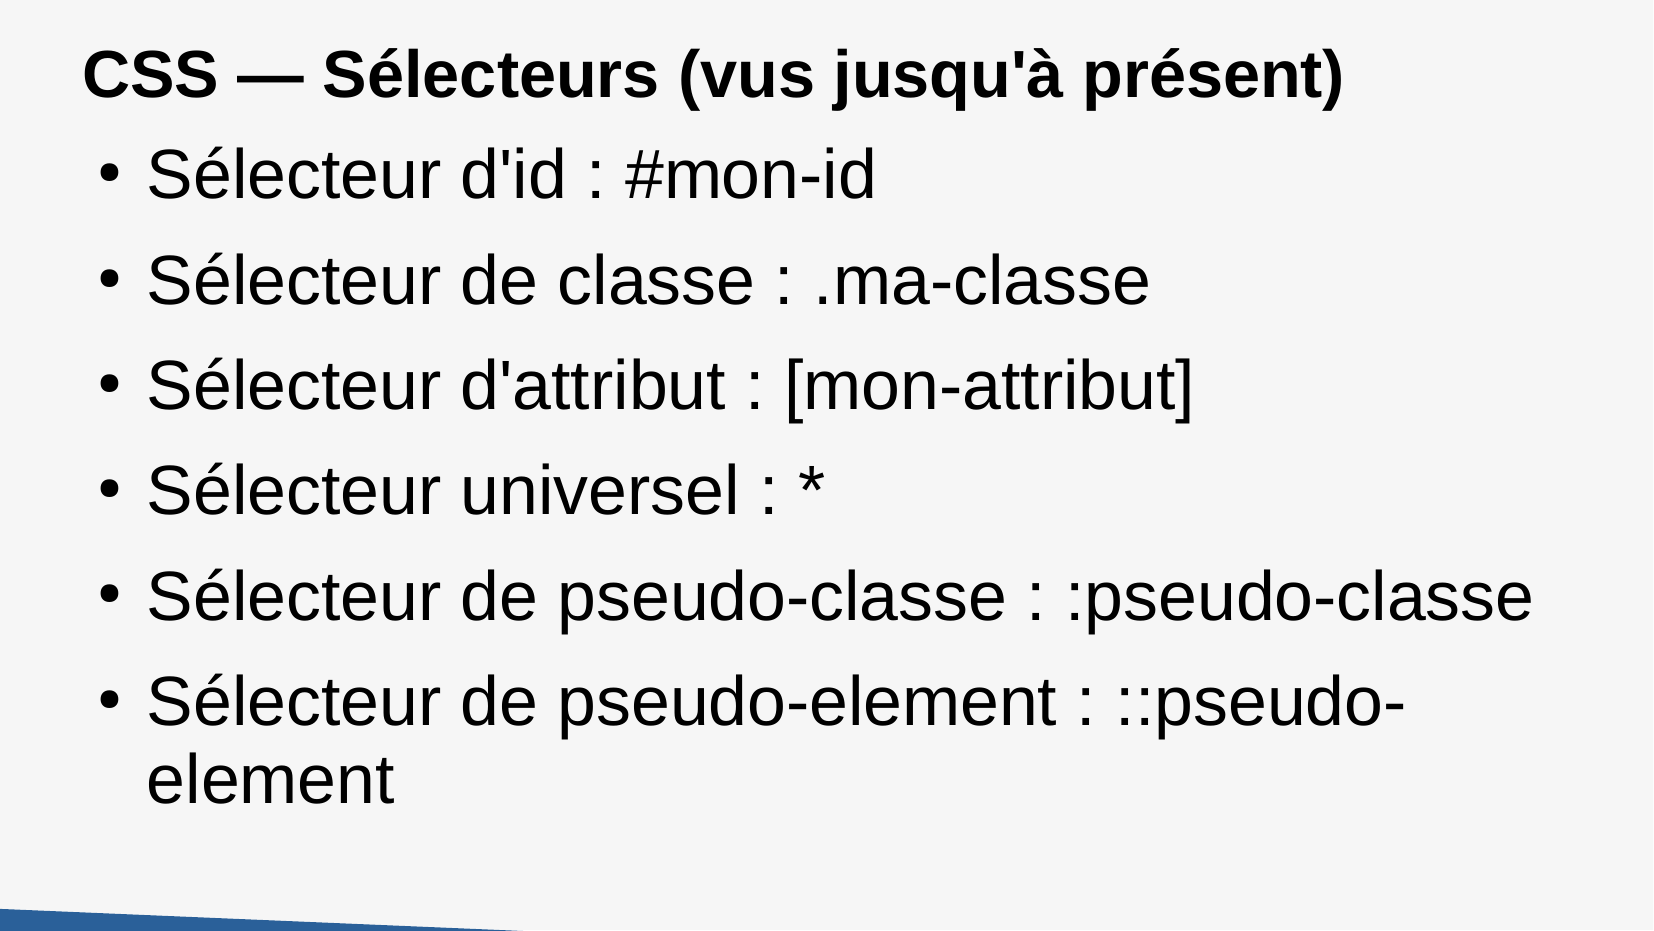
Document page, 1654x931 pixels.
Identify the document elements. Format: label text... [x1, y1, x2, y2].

title CSS — Sélecteurs (vus jusqu'à présent) [82, 37, 1571, 114]
text_box [0, 908, 524, 931]
list Sélecteur d'id : #mon-id Sélecteur de classe : .ma-classe Sélecteur d'attribut : [mon-attribut] Sélecteur universel : * Sélecteur de pseudo-classe : :pseudo-classe Sélecteur de pseudo-element : ::pseudo-element [80, 135, 1620, 827]
